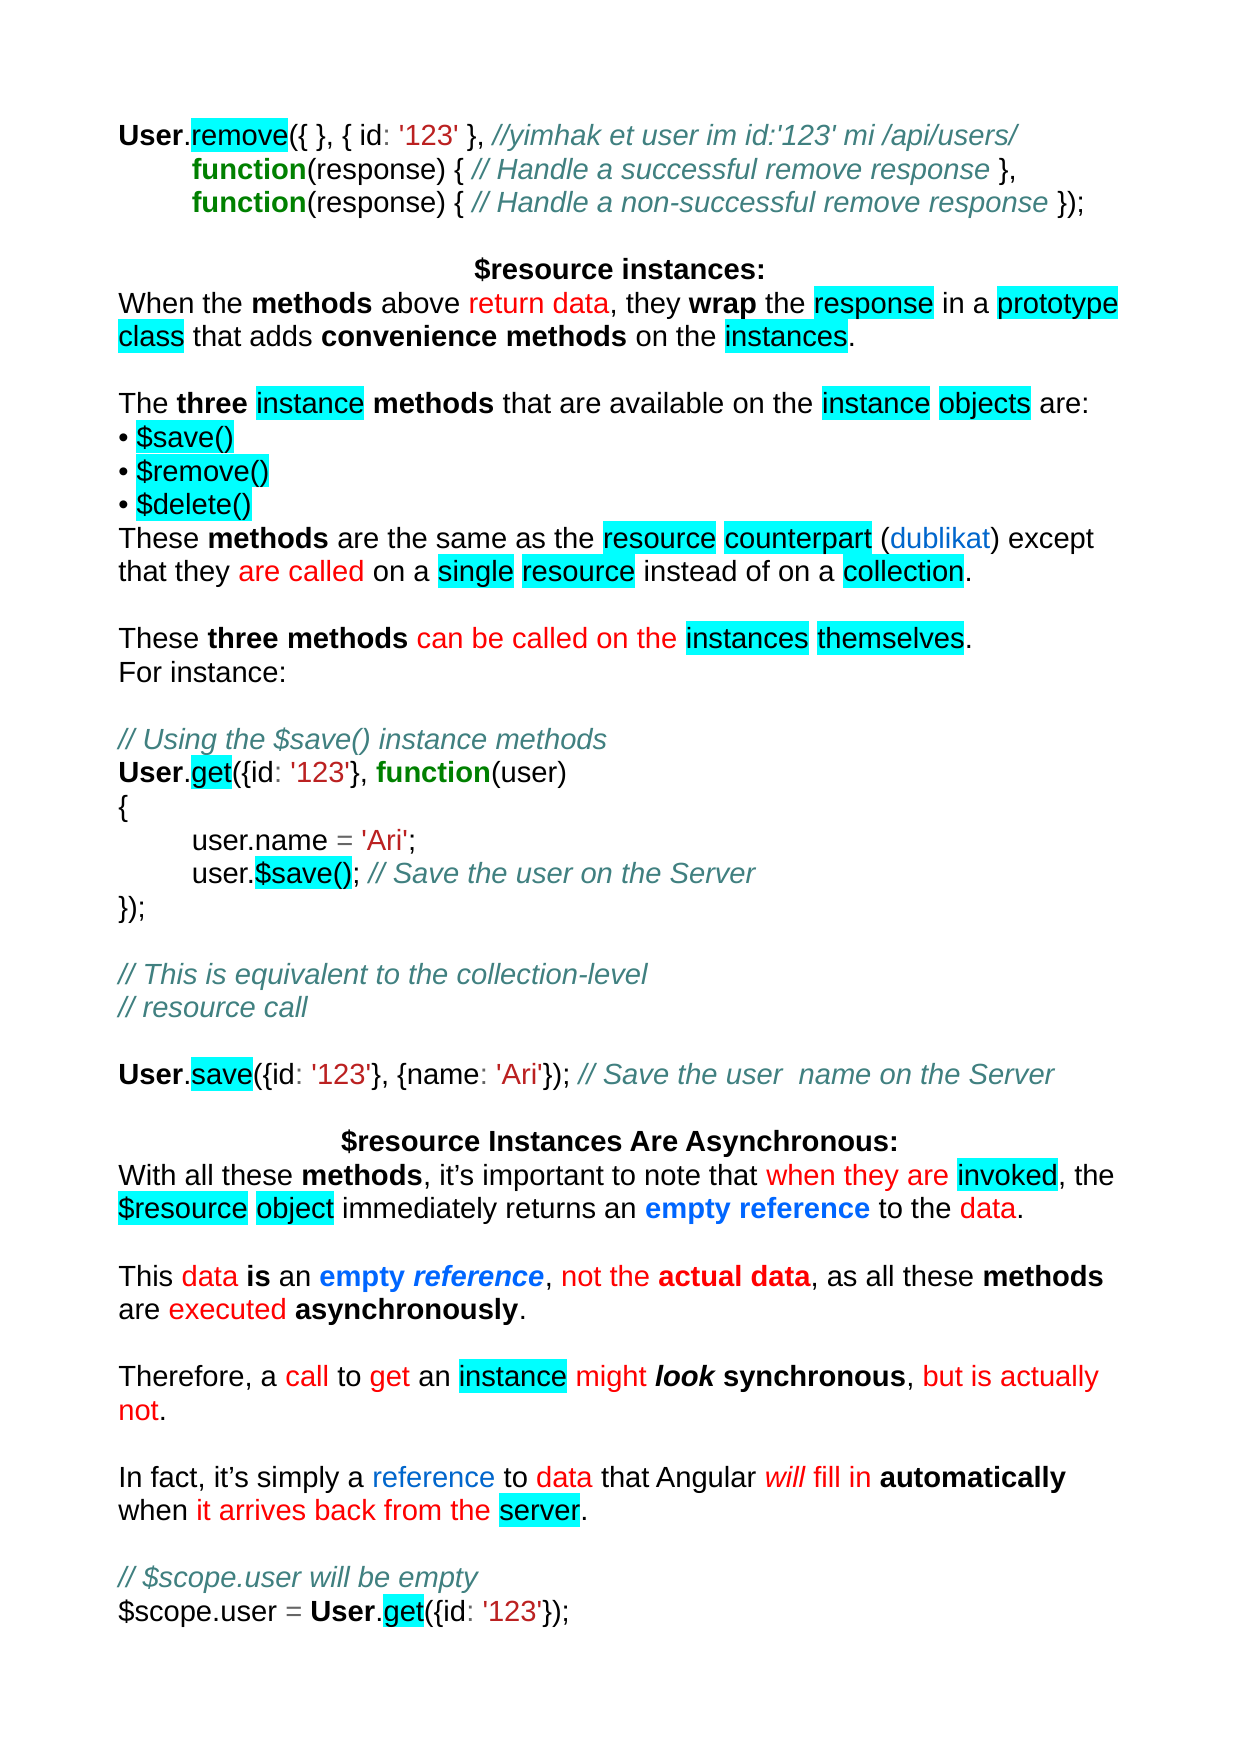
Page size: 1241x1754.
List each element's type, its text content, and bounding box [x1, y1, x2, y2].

text When the methods above return data, they wrap the response in a prototype class that adds convenience methods on the instances. [118, 286, 1122, 353]
text User.get({id: '123'}, function(user) [118, 755, 1122, 789]
text • $delete() [118, 487, 1122, 521]
text With all these methods, it’s important to note that when they are invoked, the $resource object immediately returns an empty reference to the data. [118, 1158, 1122, 1225]
text { [118, 789, 1122, 822]
text // Using the $save() instance methods [118, 722, 1122, 755]
text user.$save(); // Save the user on the Server [118, 856, 1122, 889]
text In fact, it’s simply a reference to data that Angular will fill in automatically when it arrives back from the server. [118, 1460, 1122, 1527]
text // resource call [118, 990, 1122, 1024]
text These three methods can be called on the instances themselves. [118, 621, 1122, 655]
text User.save({id: '123'}, {name: 'Ari'}); // Save the user name on the Server [118, 1057, 1122, 1091]
text function(response) { // Handle a successful remove response }, function(response) { // Handle a non-successful remove response }); [118, 152, 1122, 219]
text These methods are the same as the resource counterpart (dublikat) except that they are called on a single resource instead of on a collection. [118, 521, 1122, 588]
text user.name = 'Ari'; [118, 822, 1122, 856]
text $scope.user = User.get({id: '123'}); [118, 1594, 1122, 1627]
text }); [118, 889, 1122, 923]
text • $save() [118, 420, 1122, 453]
text The three instance methods that are available on the instance objects are: [118, 386, 1122, 420]
text Therefore, a call to get an instance might look synchronous, but is actually not. [118, 1359, 1122, 1426]
text • $remove() [118, 453, 1122, 487]
text // $scope.user will be empty [118, 1560, 1122, 1594]
text User.remove({ }, { id: '123' }, //yimhak et user im id:'123' mi /api/users/ [118, 118, 1122, 152]
text $resource instances: [118, 252, 1122, 286]
text $resource Instances Are Asynchronous: [118, 1124, 1122, 1158]
text For instance: [118, 655, 1122, 688]
text This data is an empty reference, not the actual data, as all these methods are executed asynchronously. [118, 1258, 1122, 1326]
text // This is equivalent to the collection-level [118, 957, 1122, 990]
